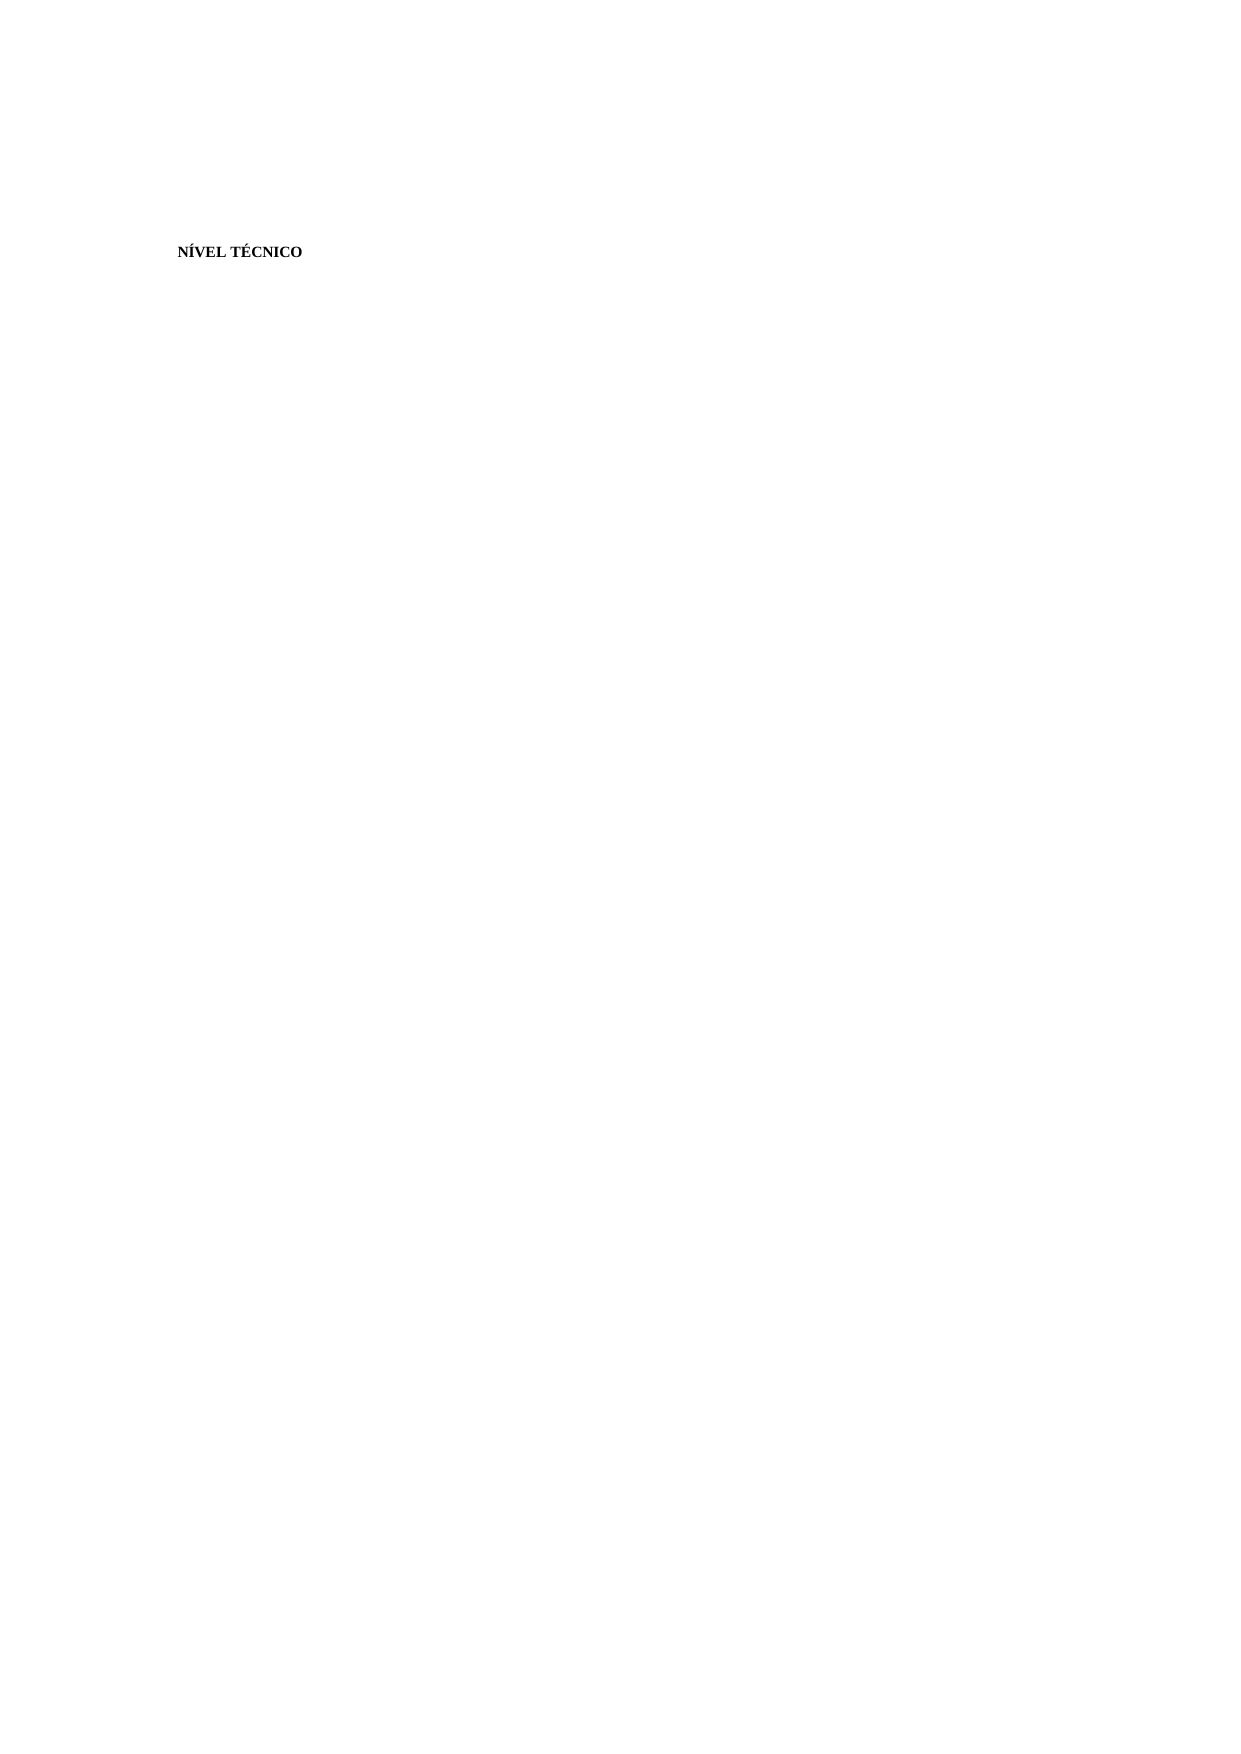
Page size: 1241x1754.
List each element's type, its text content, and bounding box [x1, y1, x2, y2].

subtitle NÍVEL TÉCNICO [177, 243, 1092, 261]
